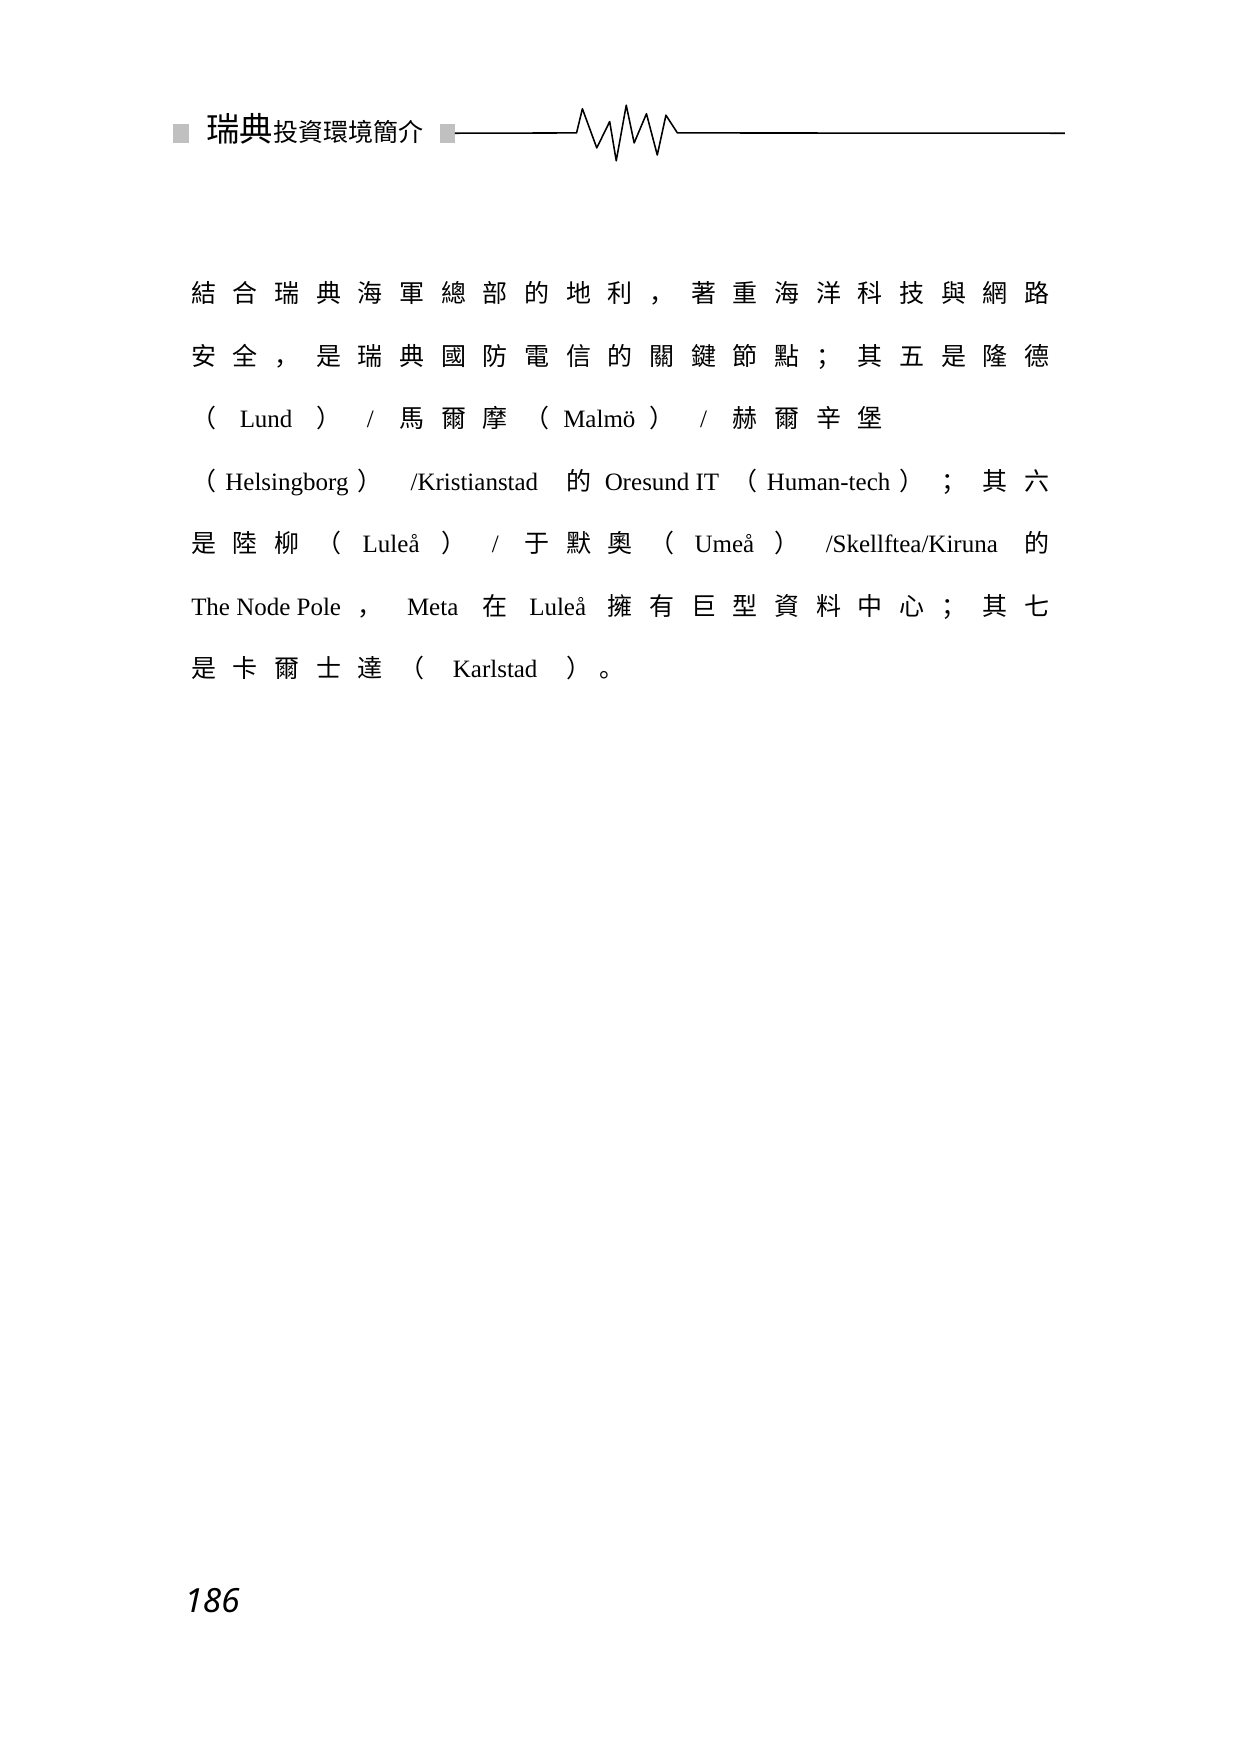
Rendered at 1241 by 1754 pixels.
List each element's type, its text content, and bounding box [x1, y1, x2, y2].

text 結合瑞典海軍總部的地利，著重海洋科技與網路安全，是瑞典國防電信的關鍵節點；其五是隆德（Lund）/馬爾摩（Malmö）/赫爾辛堡（Helsingborg）/Kristianstad的Oresund IT（Human-tech）；其六是陸柳（Luleå）/于默奧（Umeå）/Skellftea/Kiruna的The Node Pole，Meta在Luleå擁有巨型資料中心；其七是卡爾士達（Karlstad）。 [183, 250, 1058, 688]
